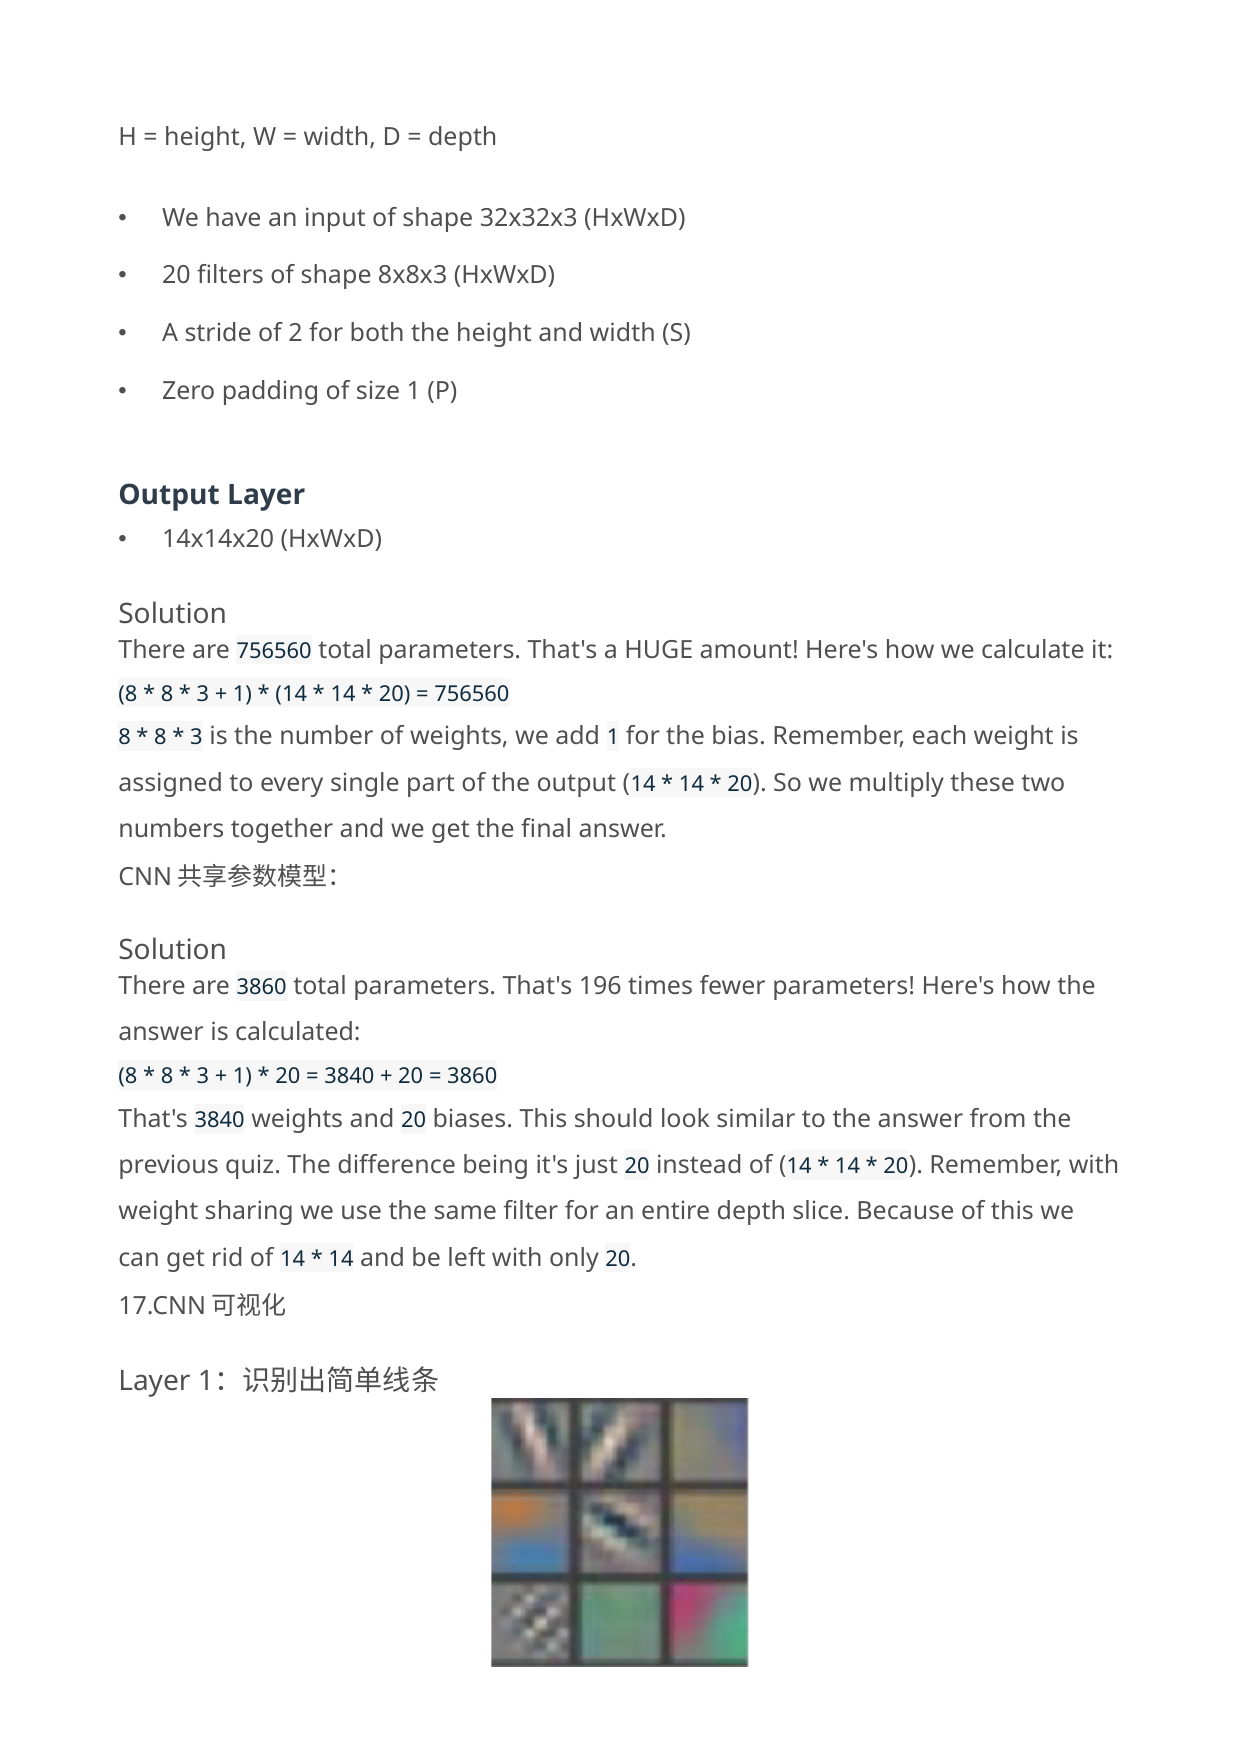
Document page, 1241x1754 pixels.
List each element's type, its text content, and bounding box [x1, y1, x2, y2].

list A stride of 2 for both the height and width (S) [118, 315, 1122, 349]
text (8 * 8 * 3 + 1) * 20 = 3840 + 20 = 3860 [118, 1060, 1122, 1090]
subtitle Layer 1：识别出简单线条 [118, 1358, 1122, 1399]
text There are 3860 total parameters. That's 196 times fewer parameters! Here's how the answer is calculated: [118, 968, 1122, 1048]
text 8 * 8 * 3 is the number of weights, we add 1 for the bias. Remember, each weight is assigned to every single part of the output (14 * 14 * 20). So we multiply these two numbers together and we get the final answer. [118, 718, 1122, 844]
subtitle Solution [118, 593, 1122, 631]
text That's 3840 weights and 20 biases. This should look similar to the answer from the previous quiz. The difference being it's just 20 instead of (14 * 14 * 20). Remember, with weight sharing we use the same filter for an entire depth slice. Because of this we can get rid of 14 * 14 and be left with only 20. [118, 1101, 1122, 1273]
text 17.CNN可视化 [118, 1286, 1122, 1322]
text (8 * 8 * 3 + 1) * (14 * 14 * 20) = 756560 [118, 677, 1122, 707]
list 20 filters of shape 8x8x3 (HxWxD) [118, 257, 1122, 291]
subtitle Solution [118, 929, 1122, 968]
text There are 756560 total parameters. That's a HUGE amount! Here's how we calculate it: [118, 631, 1122, 665]
list 14x14x20 (HxWxD) [118, 521, 1122, 554]
text CNN共享参数模型： [118, 857, 1122, 893]
list Zero padding of size 1 (P) [118, 373, 1122, 407]
subtitle Output Layer [118, 474, 1122, 513]
text H = height, W = width, D = depth [118, 118, 1122, 152]
list We have an input of shape 32x32x3 (HxWxD) [118, 199, 1122, 233]
